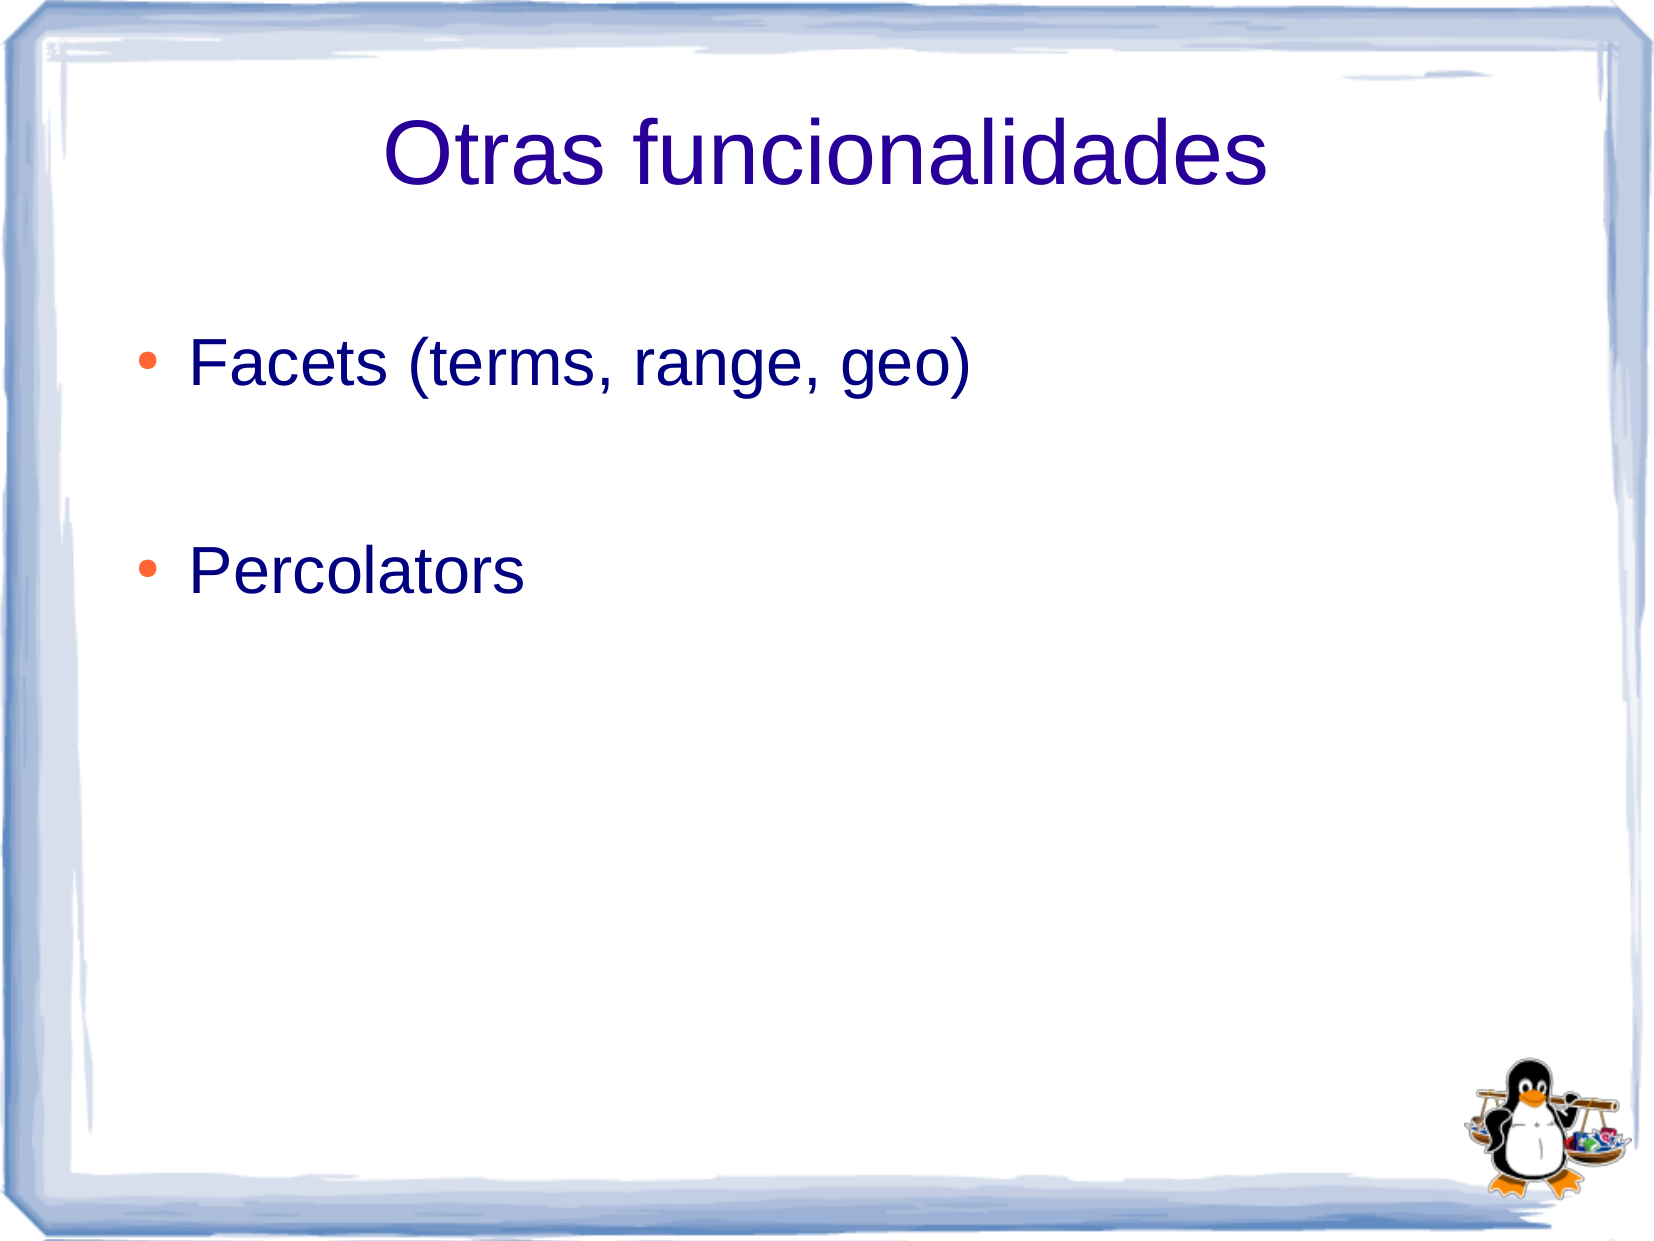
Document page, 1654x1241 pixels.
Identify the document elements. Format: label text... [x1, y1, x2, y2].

title Otras funcionalidades [82, 49, 1571, 257]
picture [0, 0, 1654, 1241]
list Facets (terms, range, geo) Percolators [118, 324, 1571, 1045]
